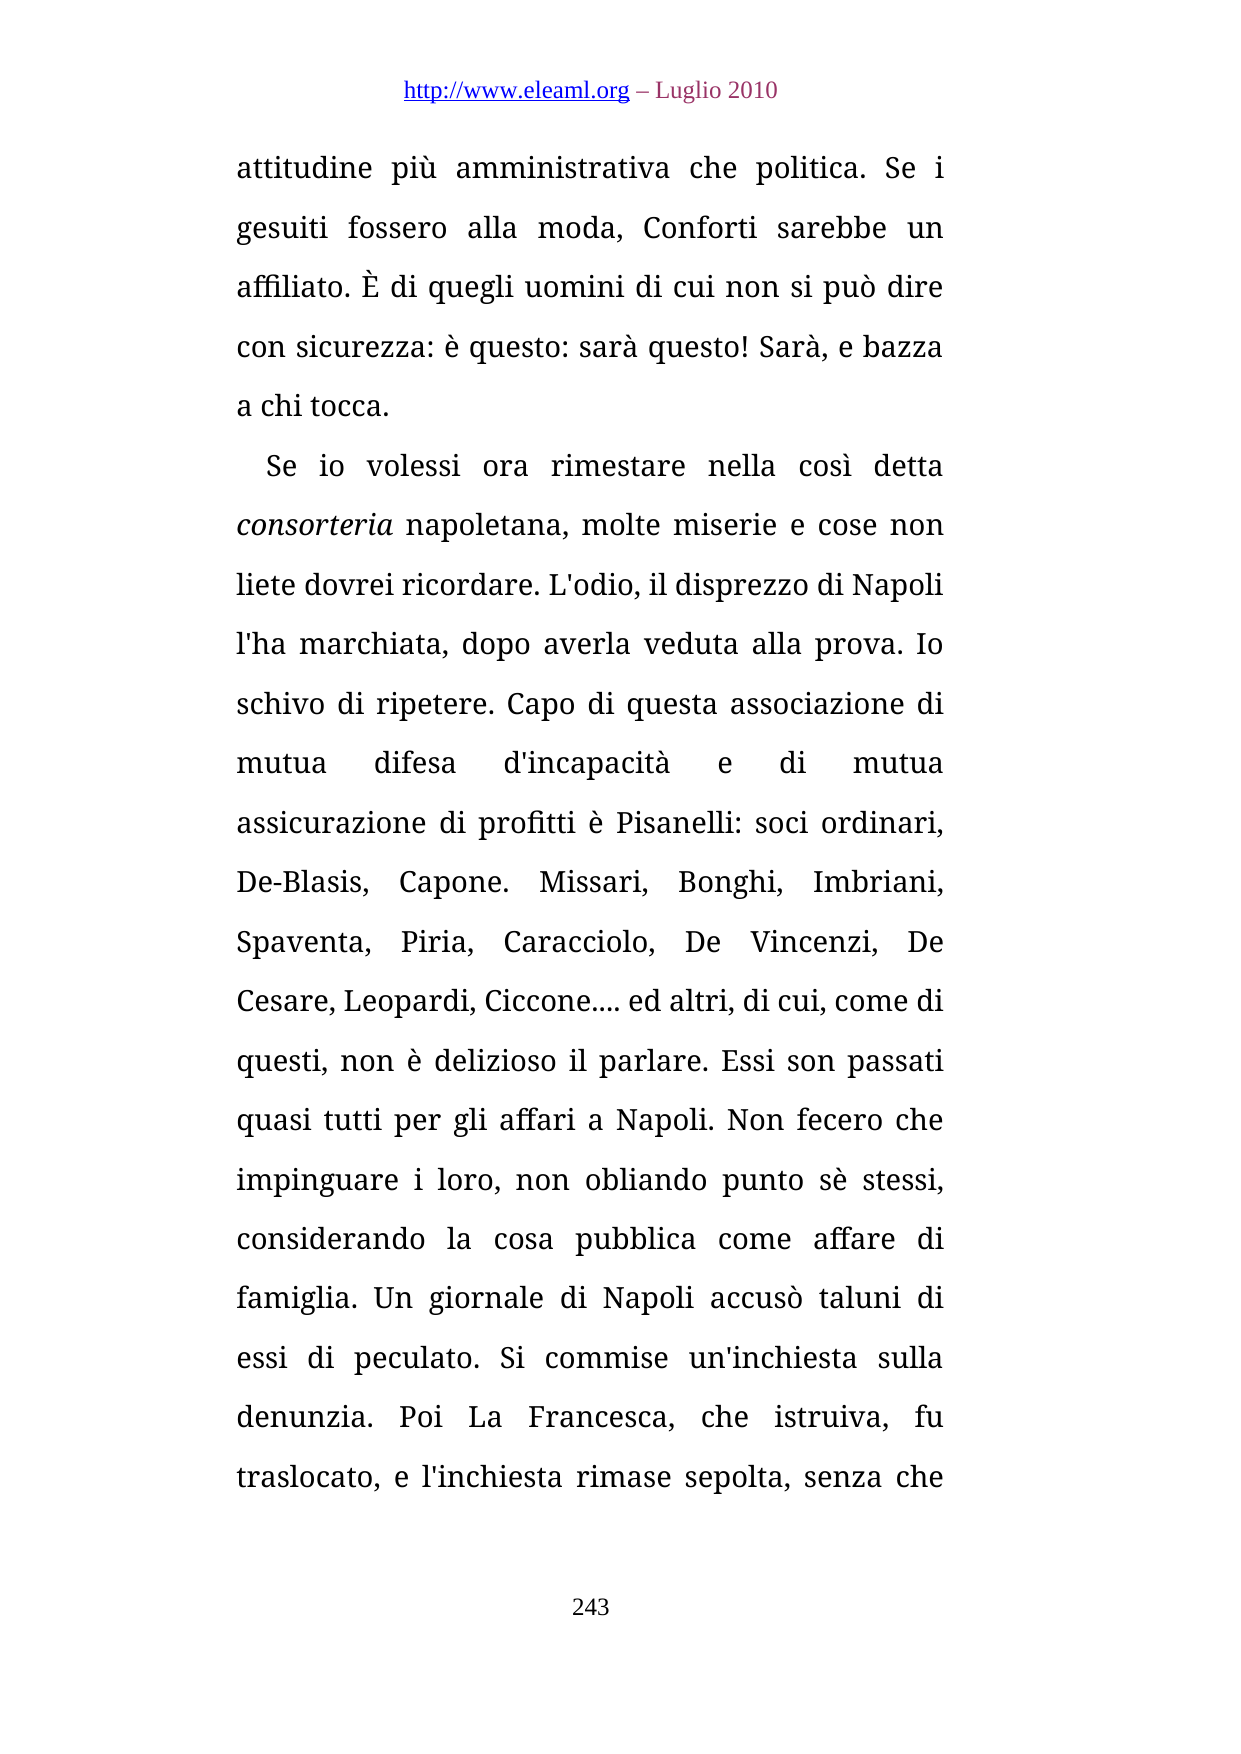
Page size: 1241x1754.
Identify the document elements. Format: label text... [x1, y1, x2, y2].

text attitudine più amministrativa che politica. Se i gesuiti fossero alla moda, Conforti sarebbe un affiliato. È di quegli uomini di cui non si può dire con sicurezza: è questo: sarà questo! Sarà, e bazza a chi tocca. [236, 148, 945, 425]
text Se io volessi ora rimestare nella così detta consorteria napoletana, molte miserie e cose non liete dovrei ricordare. L'odio, il disprezzo di Napoli l'ha marchiata, dopo averla veduta alla prova. Io schivo di ripetere. Capo di questa associazione di mutua difesa d'incapacità e di mutua assicurazione di profitti è Pisanelli: soci ordinari, De-Blasis, Capone. Missari, Bonghi, Imbriani, Spaventa, Piria, Caracciolo, De Vincenzi, De Cesare, Leopardi, Ciccone.... ed altri, di cui, come di questi, non è delizioso il parlare. Essi son passati quasi tutti per gli affari a Napoli. Non fecero che impinguare i loro, non obliando punto sè stessi, considerando la cosa pubblica come affare di famiglia. Un giornale di Napoli accusò taluni di essi di peculato. Si commise un'inchiesta sulla denunzia. Poi La Francesca, che istruiva, fu traslocato, e l'inchiesta rimase sepolta, senza che [236, 445, 945, 1496]
